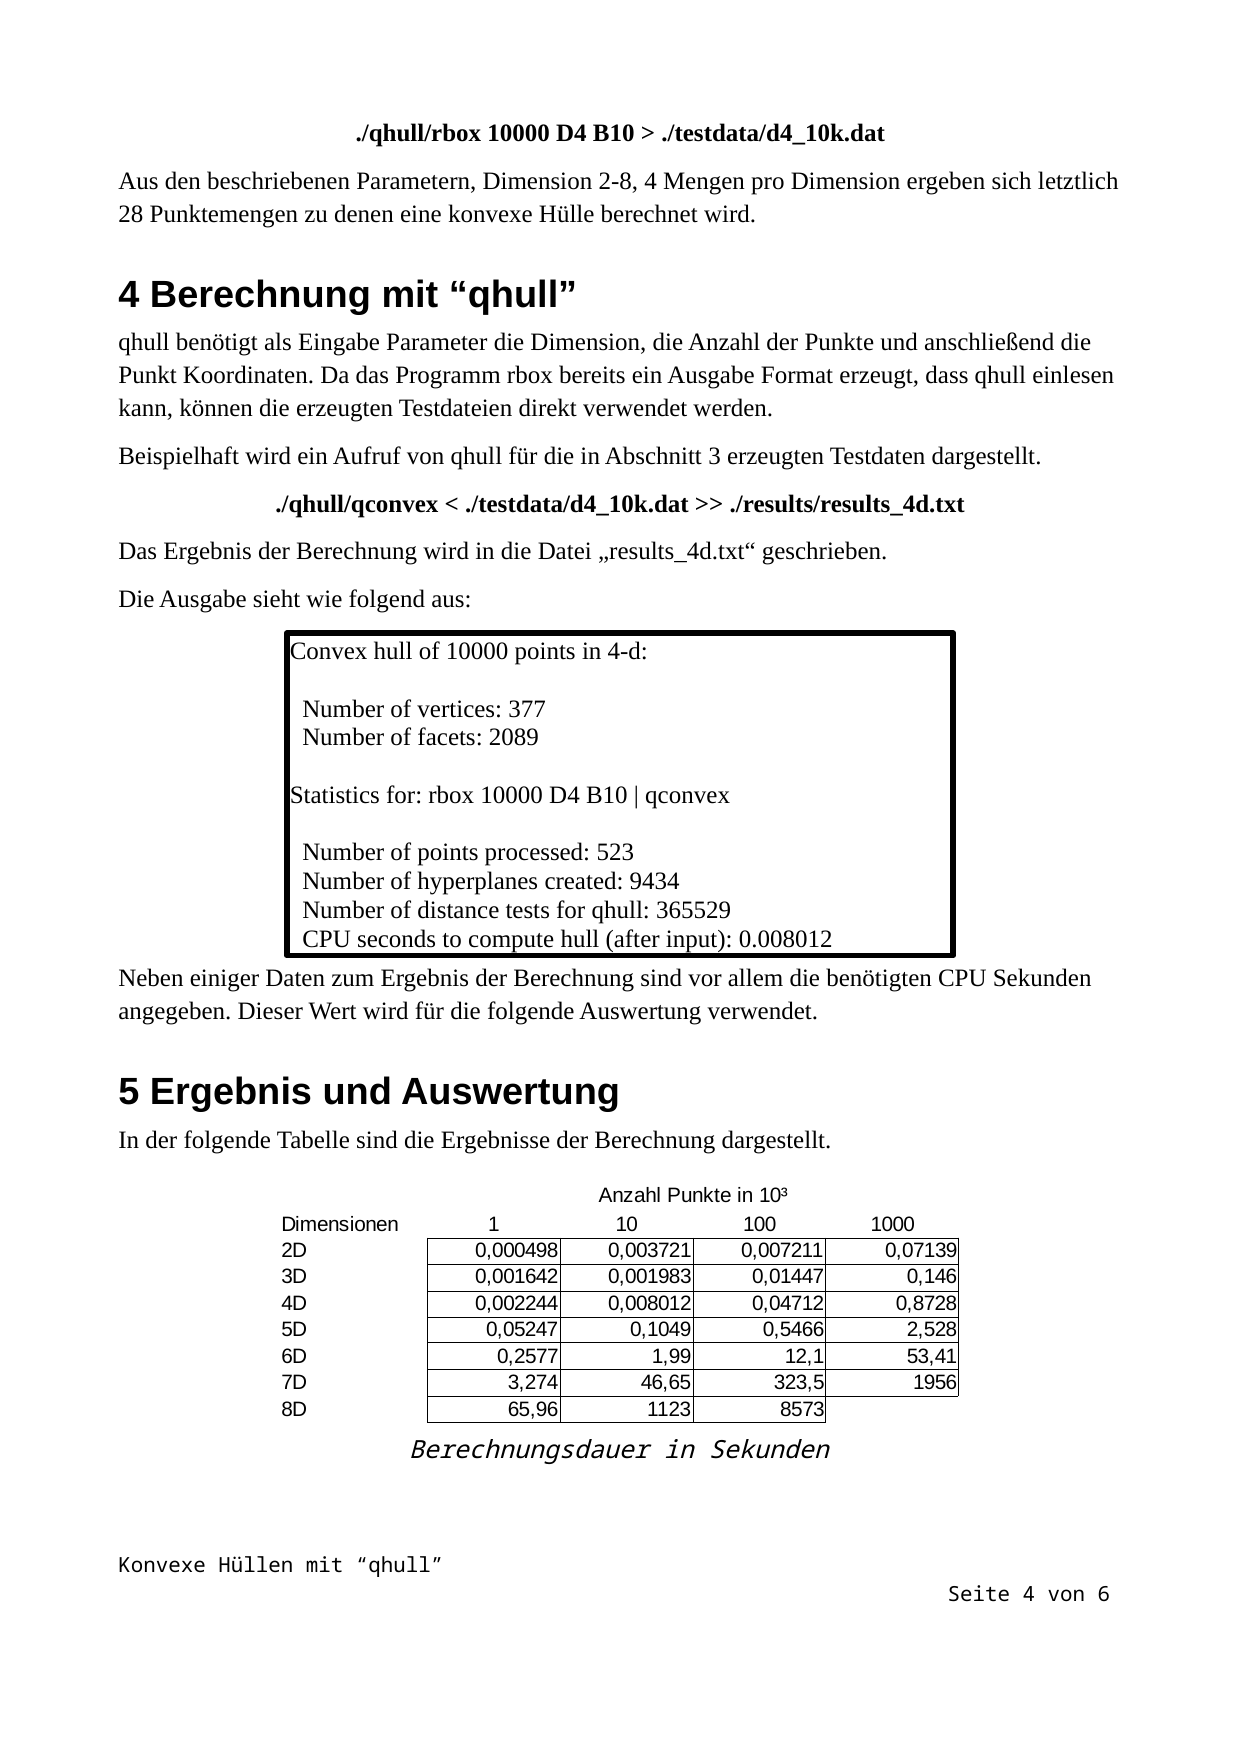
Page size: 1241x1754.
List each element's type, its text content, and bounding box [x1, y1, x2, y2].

text Berechnungsdauer in Sekunden [279, 1185, 961, 1466]
text Das Ergebnis der Berechnung wird in die Datei „results_4d.txt“ geschrieben. [118, 536, 1122, 565]
text In der folgende Tabelle sind die Ergebnisse der Berechnung dargestellt. [118, 1125, 1122, 1153]
text Aus den beschriebenen Parametern, Dimension 2-8, 4 Mengen pro Dimension ergeben sich letztlich 28 Punktemengen zu denen eine konvexe Hülle berechnet wird. [118, 166, 1122, 227]
text ./qhull/rbox 10000 D4 B10 > ./testdata/d4_10k.dat [118, 118, 1122, 147]
subtitle 5 Ergebnis und Auswertung [118, 1068, 1122, 1112]
text Beispielhaft wird ein Aufruf von qhull für die in Abschnitt 3 erzeugten Testdaten dargestellt. [118, 441, 1122, 470]
text Neben einiger Daten zum Ergebnis der Berechnung sind vor allem die benötigten CPU Sekunden angegeben. Dieser Wert wird für die folgende Auswertung verwendet. [118, 632, 1122, 1025]
text qhull benötigt als Eingabe Parameter die Dimension, die Anzahl der Punkte und anschließend die Punkt Koordinaten. Da das Programm rbox bereits ein Ausgabe Format erzeugt, dass qhull einlesen kann, können die erzeugten Testdateien direkt verwendet werden. [118, 327, 1122, 422]
subtitle 4 Berechnung mit “qhull” [118, 271, 1122, 315]
text ./qhull/qconvex < ./testdata/d4_10k.dat >> ./results/results_4d.txt [118, 489, 1122, 517]
text Die Ausgabe sieht wie folgend aus: [118, 584, 1122, 613]
